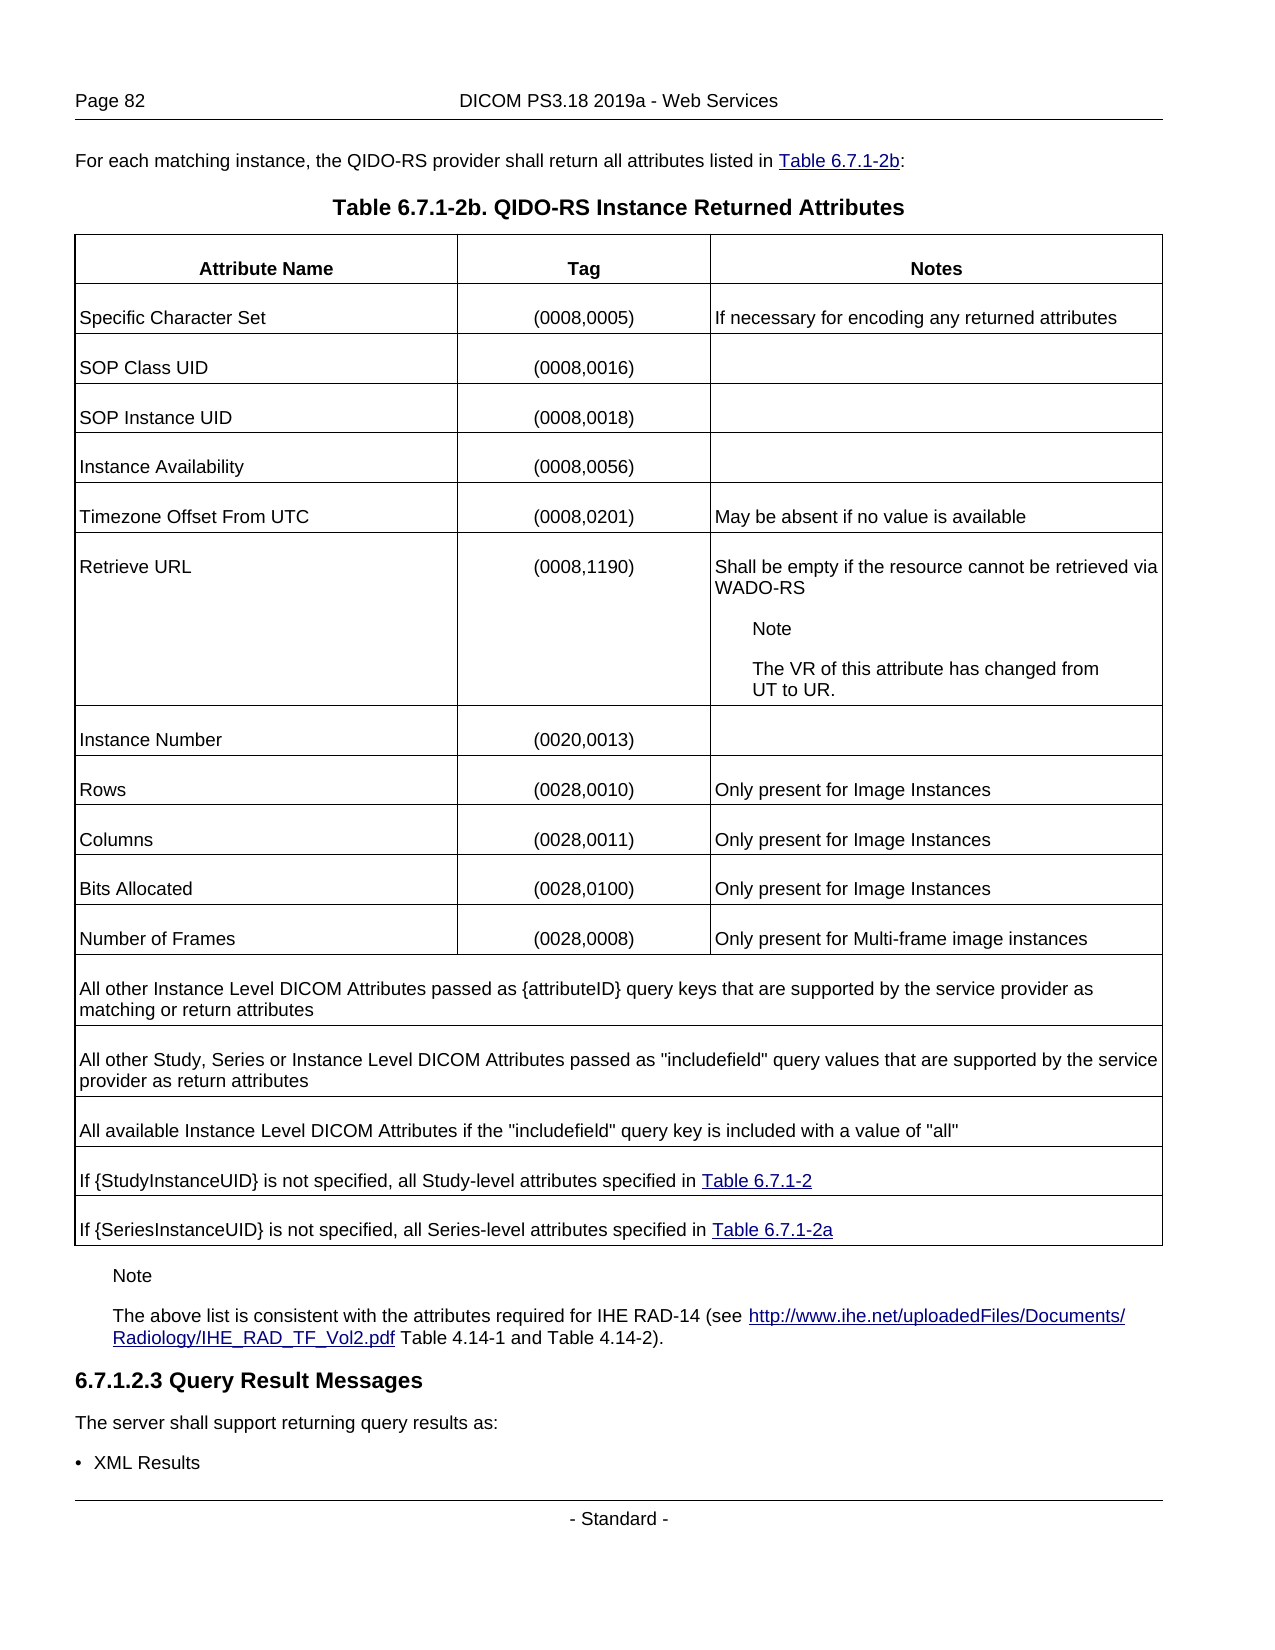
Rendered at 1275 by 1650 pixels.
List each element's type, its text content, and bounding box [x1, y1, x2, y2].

table_cell Instance Availability [76, 433, 457, 482]
table_cell [711, 706, 1162, 755]
table_cell (0008,0201) [458, 483, 710, 532]
table_header Tag [458, 235, 710, 283]
table_cell (0028,0100) [458, 855, 710, 904]
table_cell [711, 433, 1162, 482]
text Note [112, 1265, 1125, 1286]
table_cell If {SeriesInstanceUID} is not specified, all Series-level attributes specified in Table 6.7.1-2a [76, 1196, 1162, 1245]
table_cell SOP Class UID [76, 334, 457, 382]
table_cell Only present for Image Instances [711, 756, 1162, 804]
table_cell (0028,0011) [458, 805, 710, 854]
table_cell If {StudyInstanceUID} is not specified, all Study-level attributes specified in Table 6.7.1-2 [76, 1147, 1162, 1195]
table_cell May be absent if no value is available [711, 483, 1162, 532]
table_cell Only present for Multi-frame image instances [711, 905, 1162, 953]
table_cell (0008,0056) [458, 433, 710, 482]
table_cell Bits Allocated [76, 855, 457, 904]
table_cell (0008,1190) [458, 533, 710, 705]
table_cell All available Instance Level DICOM Attributes if the "includefield" query key is included with a value of "all" [76, 1097, 1162, 1146]
table_cell Only present for Image Instances [711, 855, 1162, 904]
text Table 6.7.1-2b. QIDO-RS Instance Returned Attributes [75, 194, 1162, 220]
table_cell All other Instance Level DICOM Attributes passed as {attributeID} query keys that are supported by the service provider as matching or return attributes [76, 955, 1162, 1025]
table_cell Number of Frames [76, 905, 457, 953]
table_cell Shall be empty if the resource cannot be retrieved via WADO-RS Note The VR of this attribute has changed from UT to UR. [711, 533, 1162, 705]
text 6.7.1.2.3 Query Result Messages [75, 1367, 1162, 1393]
table_cell (0008,0005) [458, 284, 710, 333]
table_cell (0028,0008) [458, 905, 710, 953]
table_cell [711, 334, 1162, 382]
text The server shall support returning query results as: [75, 1412, 1162, 1433]
table_cell (0020,0013) [458, 706, 710, 755]
table_cell Only present for Image Instances [711, 805, 1162, 854]
table_cell (0008,0016) [458, 334, 710, 382]
table_header Attribute Name [76, 235, 457, 283]
table_cell If necessary for encoding any returned attributes [711, 284, 1162, 333]
table_cell All other Study, Series or Instance Level DICOM Attributes passed as "includefield" query values that are supported by the service provider as return attributes [76, 1026, 1162, 1096]
table_cell Instance Number [76, 706, 457, 755]
table_cell Specific Character Set [76, 284, 457, 333]
table_cell Rows [76, 756, 457, 804]
table_cell (0028,0010) [458, 756, 710, 804]
list XML Results [75, 1452, 1162, 1473]
table_cell Retrieve URL [76, 533, 457, 705]
text The above list is consistent with the attributes required for IHE RAD-14 (see http://​www.ihe.net/​uploadedFiles/​Documents/​Radiology/​IHE_RAD_TF_Vol2.pdf Table 4.14-1 and Table 4.14-2). [112, 1305, 1125, 1348]
table_cell (0008,0018) [458, 384, 710, 432]
table_cell SOP Instance UID [76, 384, 457, 432]
table_cell [711, 384, 1162, 432]
table_cell Timezone Offset From UTC [76, 483, 457, 532]
text For each matching instance, the QIDO-RS provider shall return all attributes listed in Table 6.7.1-2b: [75, 150, 1162, 172]
table_cell Columns [76, 805, 457, 854]
table_header Notes [711, 235, 1162, 283]
